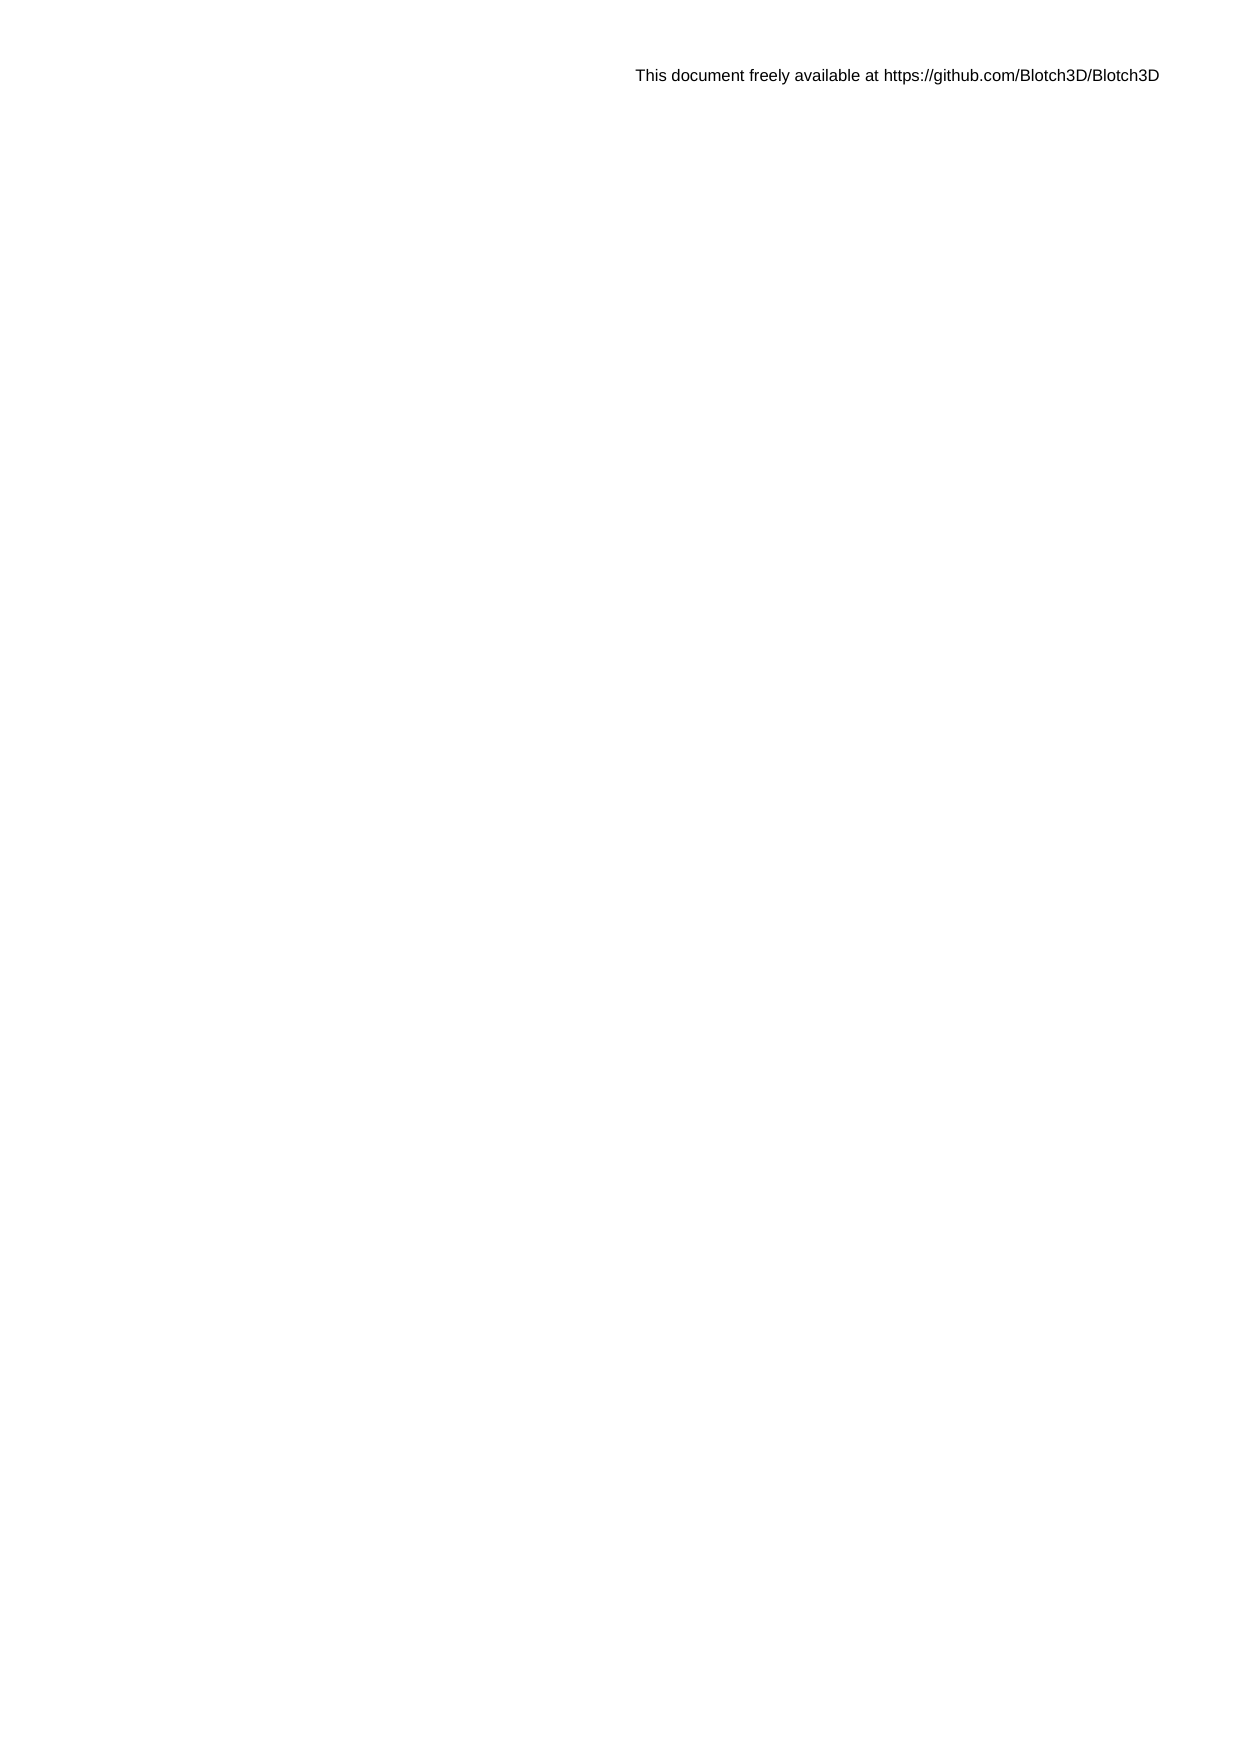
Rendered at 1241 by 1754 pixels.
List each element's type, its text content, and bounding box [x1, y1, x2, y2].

text This document freely available at https://github.com/Blotch3D/Blotch3D [635, 66, 1174, 85]
